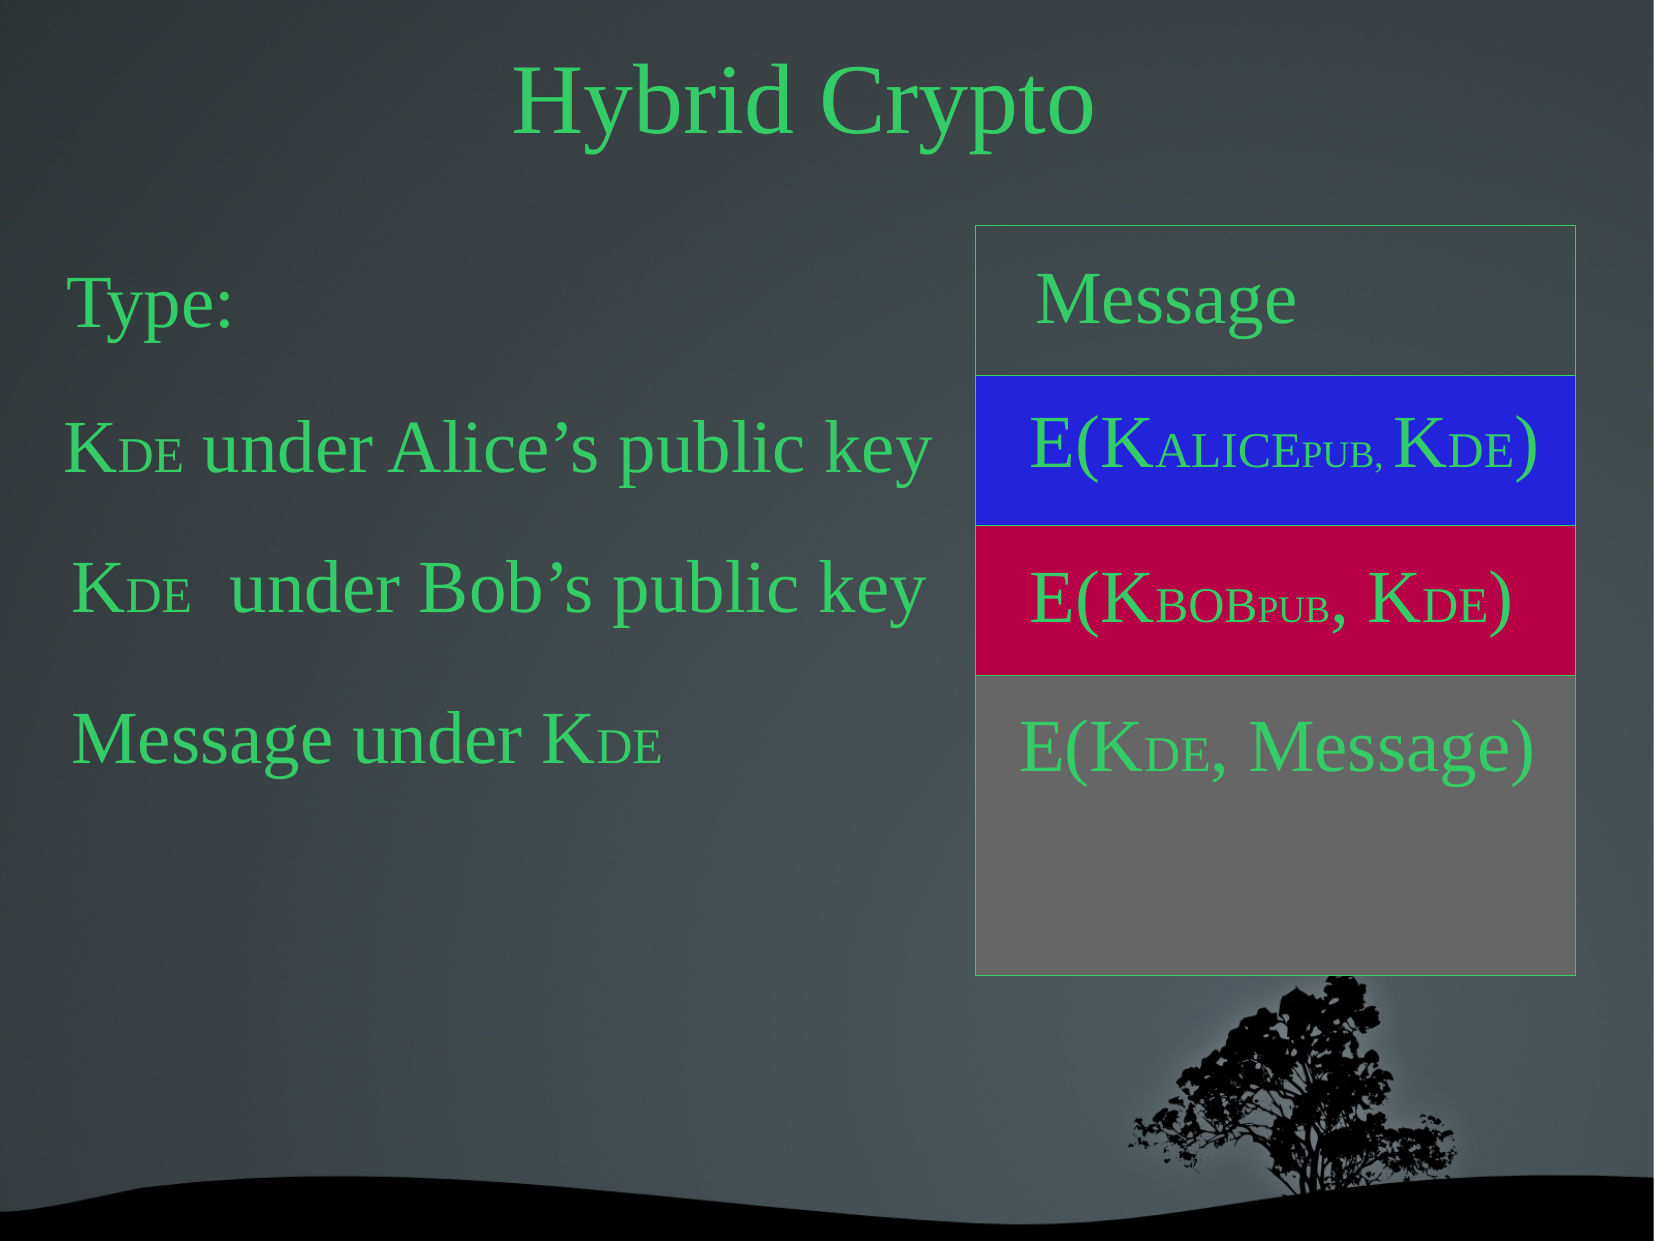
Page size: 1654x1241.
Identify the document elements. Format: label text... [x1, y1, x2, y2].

text_box Message under KDE [56, 689, 676, 796]
text_box KDE under Alice’s public key [48, 398, 949, 505]
text_box Message [1020, 249, 1311, 355]
text_box E(KBOBPUB, KDE) [1015, 548, 1538, 655]
text_box Type: [51, 253, 249, 359]
picture [0, 0, 1654, 1241]
text_box KDE under Bob’s public key [56, 538, 940, 645]
text_box E(KDE, Message) [1004, 697, 1549, 804]
text_box [975, 375, 1576, 976]
text_box Hybrid Crypto [496, 37, 1116, 174]
text_box E(KALICEPUB, KDE) [1014, 393, 1555, 500]
